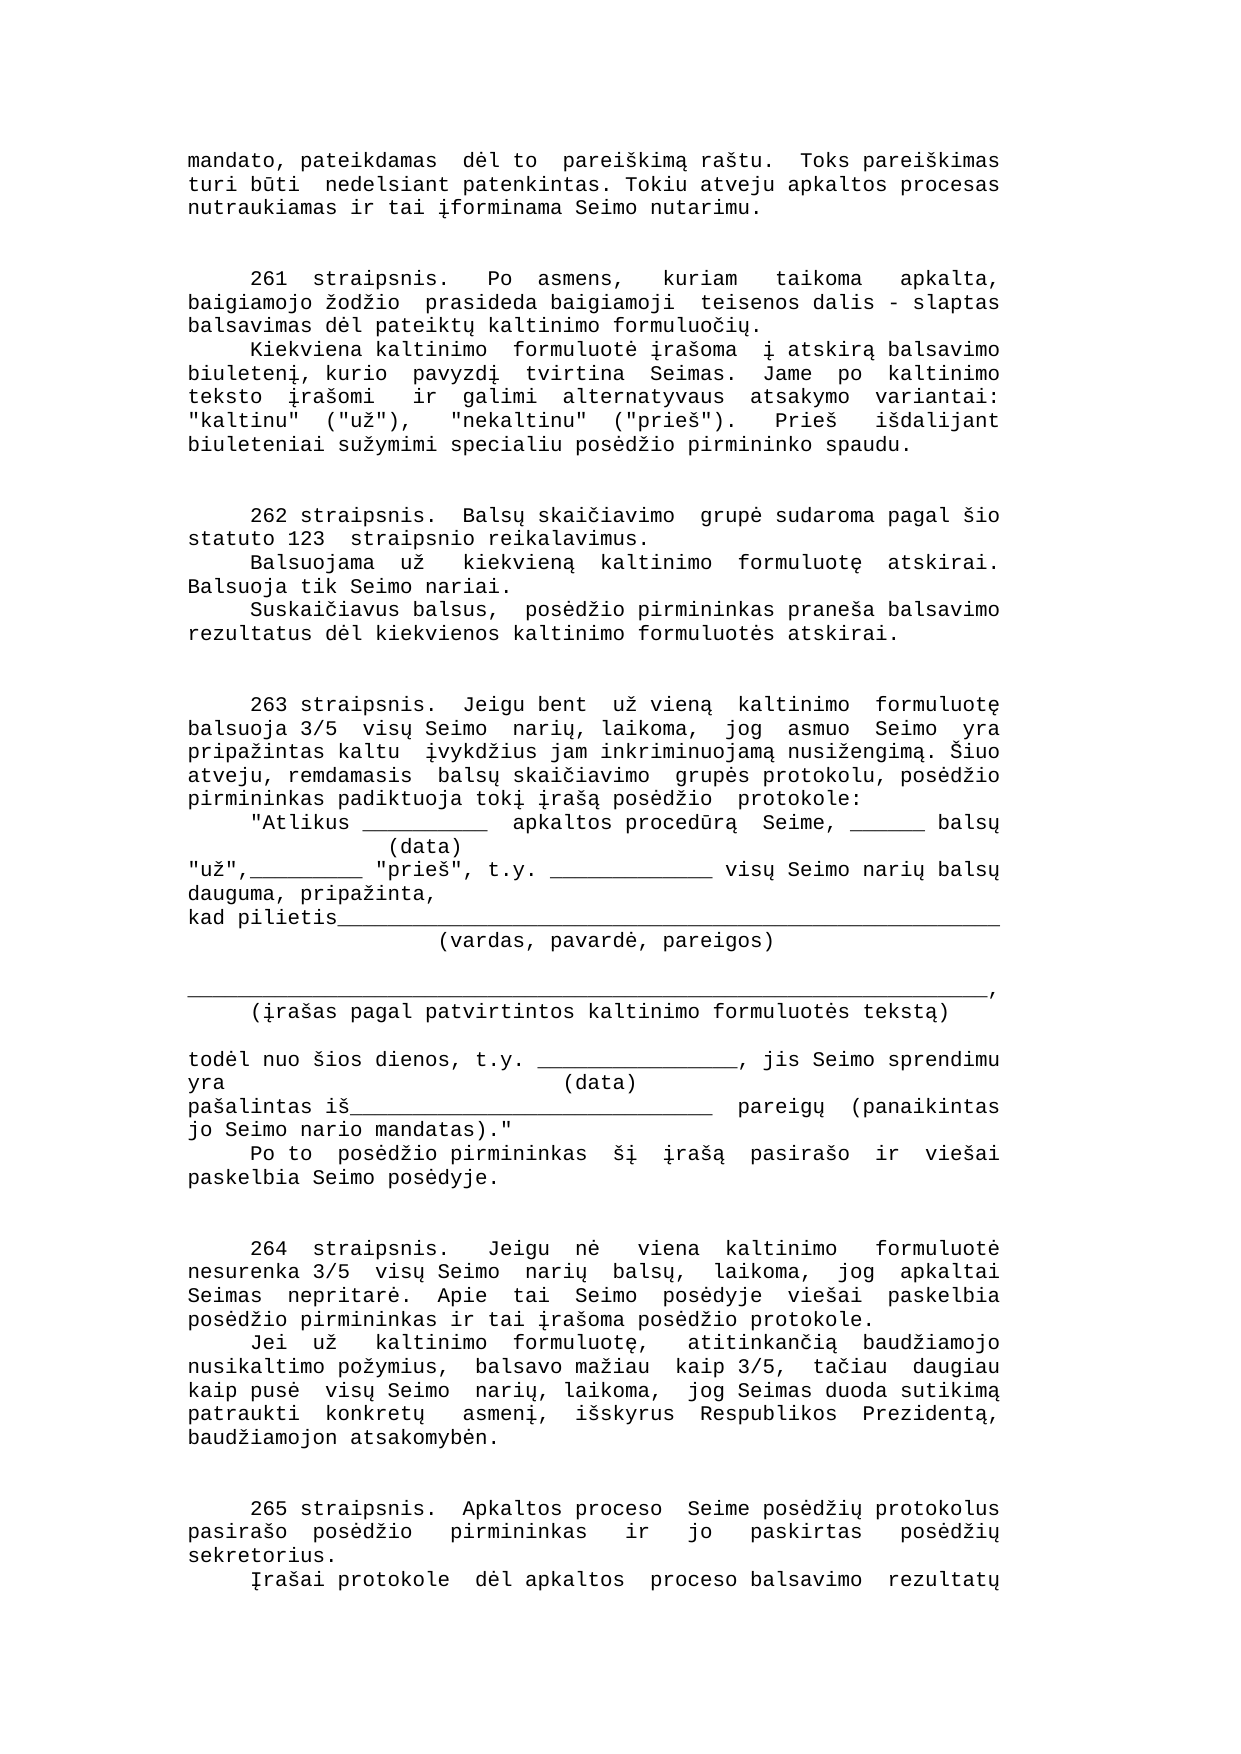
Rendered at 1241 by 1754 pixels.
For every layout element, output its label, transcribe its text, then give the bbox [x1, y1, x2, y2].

text pašalintas iš_____________________________ pareigų (panaikintas [187, 1096, 1053, 1119]
text statuto 123 straipsnio reikalavimus. [187, 528, 1053, 552]
text pirmininkas padiktuoja tokį įrašą posėdžio protokole: [187, 788, 1053, 812]
text nusikaltimo požymius, balsavo mažiau kaip 3/5, tačiau daugiau [187, 1356, 1053, 1379]
text "už",_________ "prieš", t.y. _____________ visų Seimo narių balsų [187, 859, 1053, 883]
text Kiekviena kaltinimo formuluotė įrašoma į atskirą balsavimo [187, 339, 1053, 363]
text todėl nuo šios dienos, t.y. ________________, jis Seimo sprendimu [187, 1048, 1053, 1072]
text biuleteniai sužymimi specialiu posėdžio pirmininko spaudu. [187, 434, 1053, 457]
text 261 straipsnis. Po asmens, kuriam taikoma apkalta, [187, 268, 1053, 292]
text 262 straipsnis. Balsų skaičiavimo grupė sudaroma pagal šio [187, 505, 1053, 528]
text "kaltinu" ("už"), "nekaltinu" ("prieš"). Prieš išdalijant [187, 410, 1053, 434]
text baudžiamojon atsakomybėn. [187, 1427, 1053, 1451]
text 264 straipsnis. Jeigu nė viena kaltinimo formuluotė [187, 1238, 1053, 1261]
text balsavimas dėl pateiktų kaltinimo formuluočių. [187, 316, 1053, 339]
text 265 straipsnis. Apkaltos proceso Seime posėdžių protokolus [187, 1498, 1053, 1521]
text rezultatus dėl kiekvienos kaltinimo formuluotės atskirai. [187, 623, 1053, 647]
text (įrašas pagal patvirtintos kaltinimo formuluotės tekstą) [187, 1001, 1053, 1025]
text Jei už kaltinimo formuluotę, atitinkančią baudžiamojo [187, 1332, 1053, 1356]
text (vardas, pavardė, pareigos) [187, 930, 1053, 954]
text dauguma, pripažinta, [187, 883, 1053, 907]
text Balsuojama už kiekvieną kaltinimo formuluotę atskirai. [187, 552, 1053, 576]
text Suskaičiavus balsus, posėdžio pirmininkas praneša balsavimo [187, 599, 1053, 623]
text kaip pusė visų Seimo narių, laikoma, jog Seimas duoda sutikimą [187, 1379, 1053, 1403]
text Seimas nepritarė. Apie tai Seimo posėdyje viešai paskelbia [187, 1285, 1053, 1309]
text baigiamojo žodžio prasideda baigiamoji teisenos dalis - slaptas [187, 292, 1053, 316]
text nesurenka 3/5 visų Seimo narių balsų, laikoma, jog apkaltai [187, 1261, 1053, 1285]
text (data) [187, 836, 1053, 859]
text Po to posėdžio pirmininkas šį įrašą pasirašo ir viešai [187, 1143, 1053, 1167]
text sekretorius. [187, 1545, 1053, 1569]
text turi būti nedelsiant patenkintas. Tokiu atveju apkaltos procesas [187, 174, 1053, 197]
text kad pilietis_____________________________________________________ [187, 907, 1053, 930]
text paskelbia Seimo posėdyje. [187, 1167, 1053, 1190]
text pripažintas kaltu įvykdžius jam inkriminuojamą nusižengimą. Šiuo [187, 741, 1053, 765]
text Balsuoja tik Seimo nariai. [187, 576, 1053, 599]
text ________________________________________________________________, [187, 978, 1053, 1001]
text teksto įrašomi ir galimi alternatyvaus atsakymo variantai: [187, 386, 1053, 410]
text biuletenį, kurio pavyzdį tvirtina Seimas. Jame po kaltinimo [187, 363, 1053, 386]
text 263 straipsnis. Jeigu bent už vieną kaltinimo formuluotę [187, 694, 1053, 717]
text Įrašai protokole dėl apkaltos proceso balsavimo rezultatų [187, 1569, 1053, 1592]
text "Atlikus __________ apkaltos procedūrą Seime, ______ balsų [187, 812, 1053, 836]
text mandato, pateikdamas dėl to pareiškimą raštu. Toks pareiškimas [187, 150, 1053, 174]
text nutraukiamas ir tai įforminama Seimo nutarimu. [187, 197, 1053, 221]
text yra (data) [187, 1072, 1053, 1096]
text patraukti konkretų asmenį, išskyrus Respublikos Prezidentą, [187, 1403, 1053, 1427]
text atveju, remdamasis balsų skaičiavimo grupės protokolu, posėdžio [187, 765, 1053, 788]
text pasirašo posėdžio pirmininkas ir jo paskirtas posėdžių [187, 1521, 1053, 1545]
text balsuoja 3/5 visų Seimo narių, laikoma, jog asmuo Seimo yra [187, 717, 1053, 741]
text posėdžio pirmininkas ir tai įrašoma posėdžio protokole. [187, 1309, 1053, 1332]
text jo Seimo nario mandatas)." [187, 1119, 1053, 1143]
